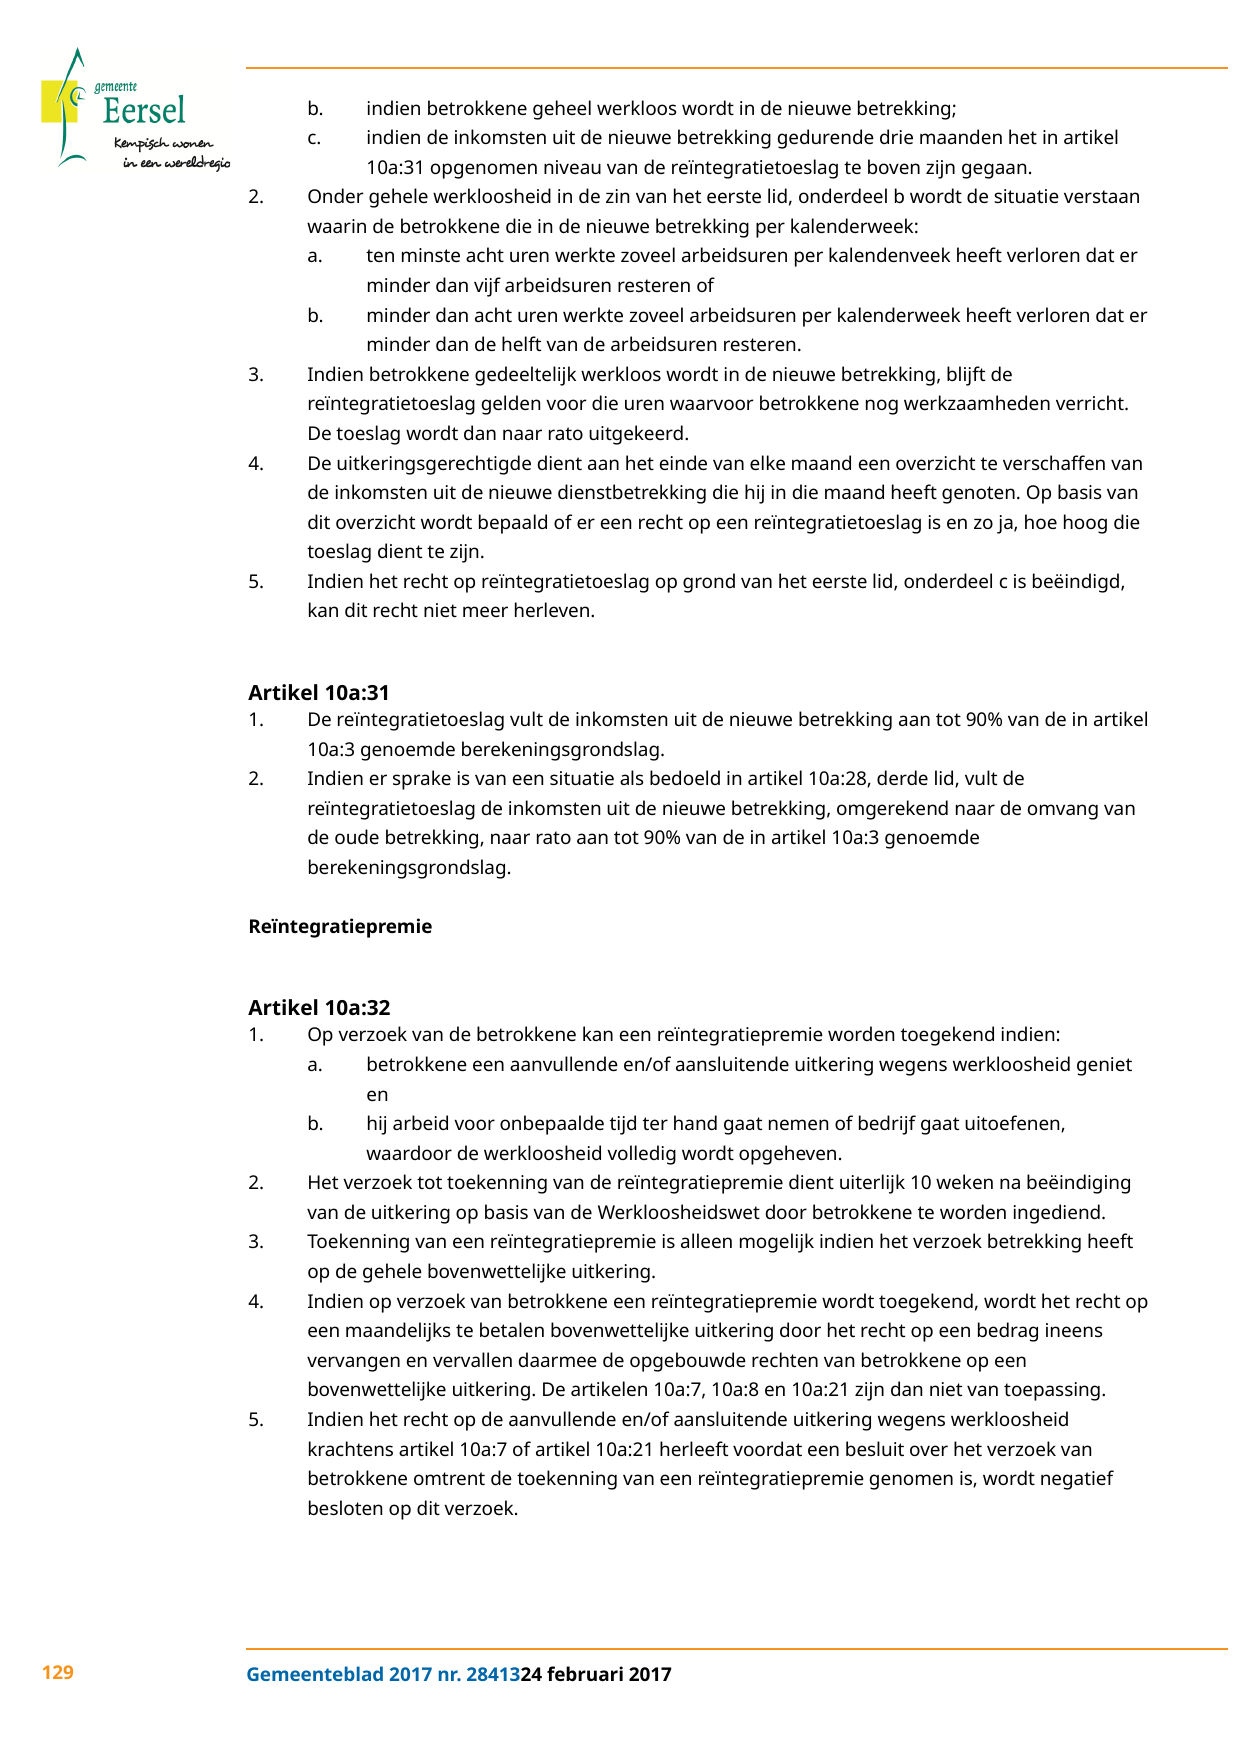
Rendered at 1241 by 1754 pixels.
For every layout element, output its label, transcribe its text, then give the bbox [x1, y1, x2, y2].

list Indien op verzoek van betrokkene een reïntegratiepremie wordt toegekend, wordt het recht op een maandelijks te betalen bovenwettelijke uitkering door het recht op een bedrag ineens vervangen en vervallen daarmee de opgebouwde rechten van betrokkene op een bovenwettelijke uitkering. De artikelen 10a:7, 10a:8 en 10a:21 zijn dan niet van toepassing. [248, 1288, 1152, 1402]
text Reïntegratiepremie [248, 913, 1152, 939]
list De reïntegratietoeslag vult de inkomsten uit de nieuwe betrekking aan tot 90% van de in artikel 10a:3 genoemde berekeningsgrondslag. [248, 706, 1152, 761]
list Indien betrokkene gedeeltelijk werkloos wordt in de nieuwe betrekking, blijft de reïntegratietoeslag gelden voor die uren waarvoor betrokkene nog werkzaamheden verricht. De toeslag wordt dan naar rato uitgekeerd. [248, 361, 1152, 446]
list indien de inkomsten uit de nieuwe betrekking gedurende drie maanden het in artikel 10a:31 opgenomen niveau van de reïntegratietoeslag te boven zijn gegaan. [307, 124, 1152, 180]
list De uitkeringsgerechtigde dient aan het einde van elke maand een overzicht te verschaffen van de inkomsten uit de nieuwe dienstbetrekking die hij in die maand heeft genoten. Op basis van dit overzicht wordt bepaald of er een recht op een reïntegratietoeslag is en zo ja, hoe hoog die toeslag dient te zijn. [248, 450, 1152, 564]
picture [41, 47, 231, 172]
list indien betrokkene geheel werkloos wordt in de nieuwe betrekking; [307, 95, 1152, 121]
text Artikel 10a:32 [248, 993, 1152, 1022]
list ten minste acht uren werkte zoveel arbeidsuren per kalendenveek heeft verloren dat er minder dan vijf arbeidsuren resteren of [307, 243, 1152, 298]
list Indien er sprake is van een situatie als bedoeld in artikel 10a:28, derde lid, vult de reïntegratietoeslag de inkomsten uit de nieuwe betrekking, omgerekend naar de omvang van de oude betrekking, naar rato aan tot 90% van de in artikel 10a:3 genoemde berekeningsgrondslag. [248, 765, 1152, 880]
list Op verzoek van de betrokkene kan een reïntegratiepremie worden toegekend indien: [248, 1022, 1152, 1047]
text Artikel 10a:31 [248, 678, 1152, 706]
list betrokkene een aanvullende en/of aansluitende uitkering wegens werkloosheid geniet en [307, 1051, 1152, 1107]
list Indien het recht op de aanvullende en/of aansluitende uitkering wegens werkloosheid krachtens artikel 10a:7 of artikel 10a:21 herleeft voordat een besluit over het verzoek van betrokkene omtrent de toekenning van een reïntegratiepremie genomen is, wordt negatief besloten op dit verzoek. [248, 1406, 1152, 1521]
list minder dan acht uren werkte zoveel arbeidsuren per kalenderweek heeft verloren dat er minder dan de helft van de arbeidsuren resteren. [307, 302, 1152, 357]
list Indien het recht op reïntegratietoeslag op grond van het eerste lid, onderdeel c is beëindigd, kan dit recht niet meer herleven. [248, 568, 1152, 623]
list Toekenning van een reïntegratiepremie is alleen mogelijk indien het verzoek betrekking heeft op de gehele bovenwettelijke uitkering. [248, 1229, 1152, 1284]
list Onder gehele werkloosheid in de zin van het eerste lid, onderdeel b wordt de situatie verstaan waarin de betrokkene die in de nieuwe betrekking per kalenderweek: [248, 183, 1152, 239]
list Het verzoek tot toekenning van de reïntegratiepremie dient uiterlijk 10 weken na beëindiging van de uitkering op basis van de Werkloosheidswet door betrokkene te worden ingediend. [248, 1169, 1152, 1225]
list hij arbeid voor onbepaalde tijd ter hand gaat nemen of bedrijf gaat uitoefenen, waardoor de werkloosheid volledig wordt opgeheven. [307, 1110, 1152, 1166]
